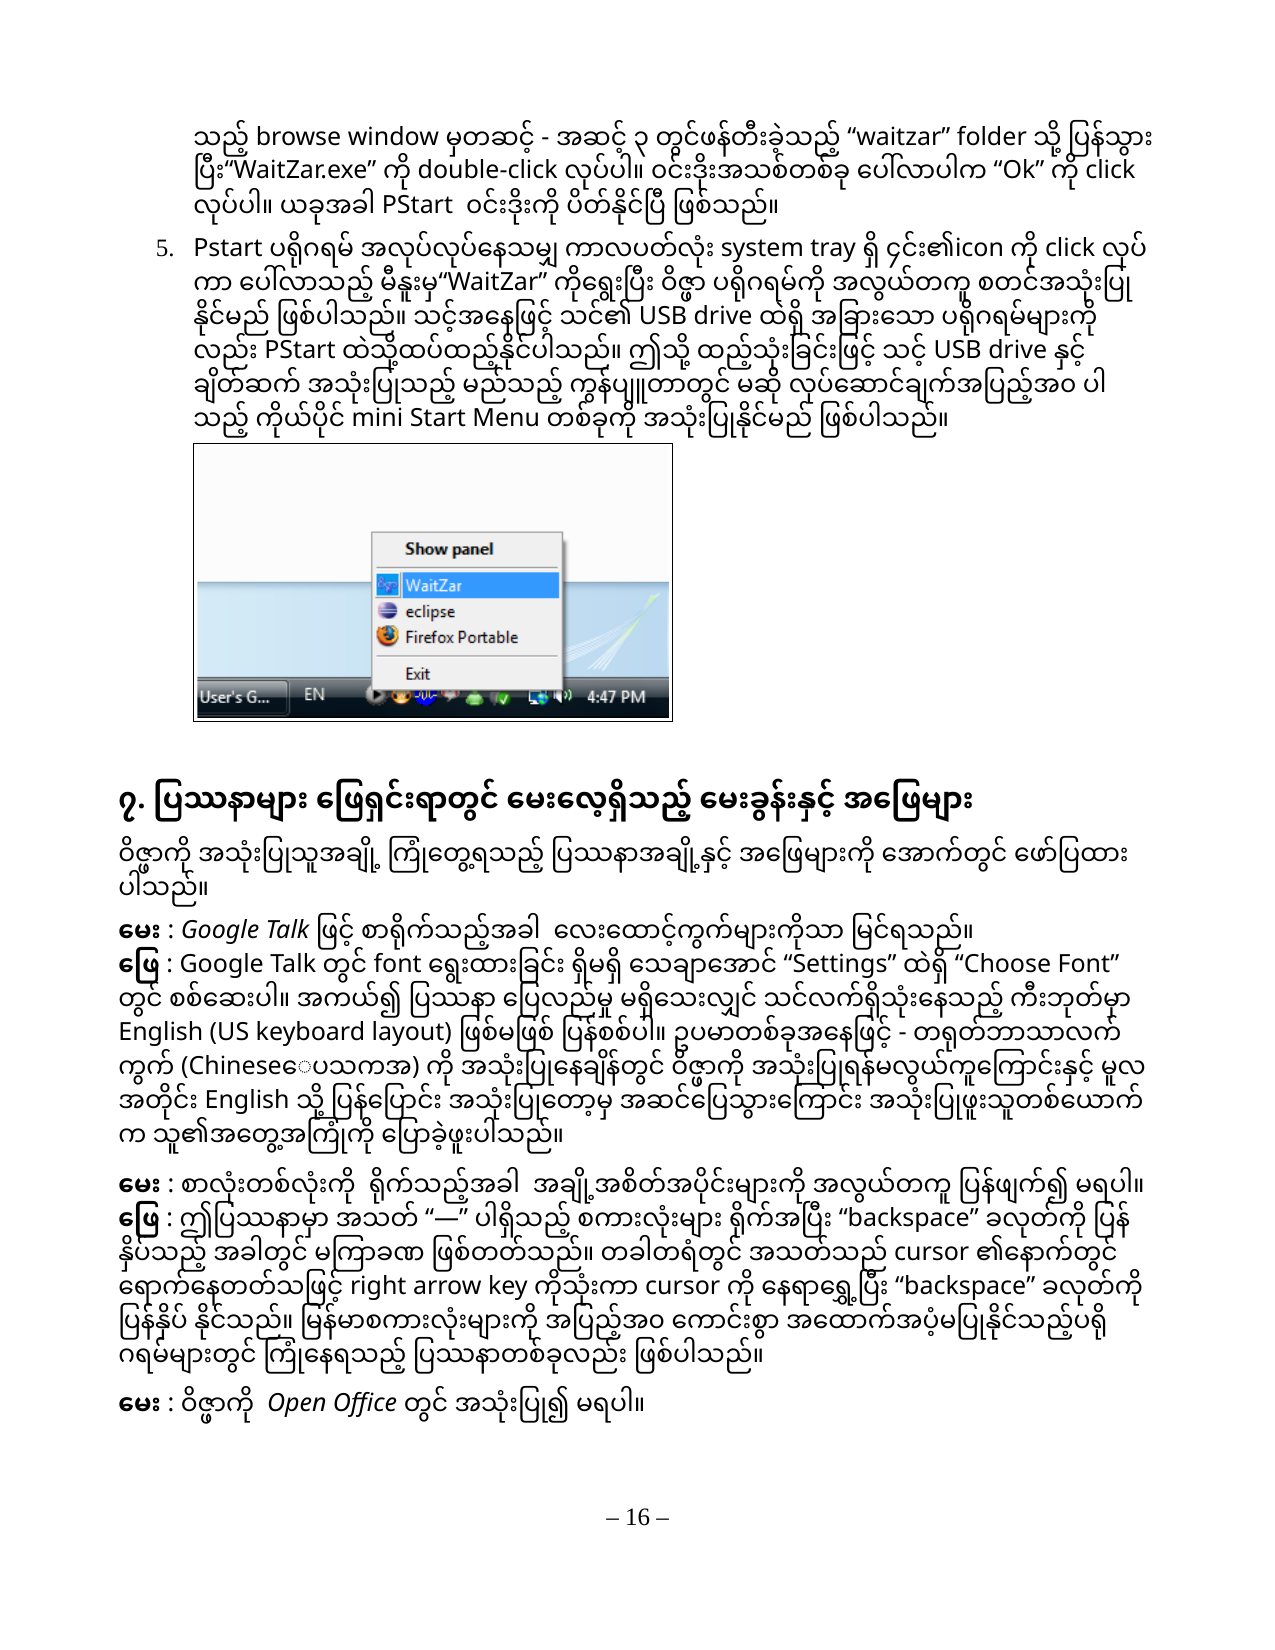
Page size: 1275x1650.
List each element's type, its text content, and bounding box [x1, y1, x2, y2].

list သည့် browse window မှတဆင့် - အဆင့် ၃ တွင်ဖန်တီးခဲ့သည့် “waitzar” folder သို့ ပြန်သွားပြီး“WaitZar.exe” ကို double-click လုပ်ပါ။ ၀င်းဒိုးအသစ်တစ်ခု ပေါ်လာပါက “Ok” ကို click လုပ်ပါ။ ယခုအခါ PStart ၀င်းဒိုးကို ပိတ်နိုင်ပြီ ဖြစ်သည်။ [156, 118, 1157, 220]
text ဝိဇ္ဖာကို အသုံးပြုသူအချို့ ကြုံတွေ့ရသည့် ပြဿနာအချို့နှင့် အဖြေများကို အောက်တွင် ဖော်ပြထားပါသည်။ [118, 834, 1157, 903]
text မေး : Google Talk ဖြင့် စာရိုက်သည့်အခါ လေးထောင့်ကွက်များကိုသာ မြင်ရသည်။ [118, 912, 1157, 946]
list Pstart ပရိုဂရမ် အလုပ်လုပ်နေသမျှ ကာလပတ်လုံး system tray ရှိ ၄င်း၏icon ကို click လုပ်ကာ ပေါ်လာသည့် မီနူးမှ“WaitZar” ကိုရွေးပြီး ဝိဇ္ဖာ ပရိုဂရမ်ကို အလွယ်တကူ စတင်အသုံးပြု နိုင်မည် ဖြစ်ပါသည်။ သင့်အနေဖြင့် သင်၏ USB drive ထဲရှိ အခြားသော ပရိုဂရမ်များကိုလည်း PStart ထဲသို့ထပ်ထည့်နိုင်ပါသည်။ ဤသို့ ထည့်သုံးခြင်းဖြင့် သင့် USB drive နှင့်ချိတ်ဆက် အသုံးပြုသည့် မည်သည့် ကွန်ပျူတာတွင် မဆို လုပ်ဆောင်ချက်အပြည့်အ၀ ပါသည့် ကိုယ်ပိုင် mini Start Menu တစ်ခုကို အသုံးပြုနိုင်မည် ဖြစ်ပါသည်။ [156, 229, 1157, 434]
text ဖြေ : ဤပြဿနာမှာ အသတ် “—္” ပါရှိသည့် စကားလုံးများ ရိုက်အပြီး “backspace” ခလုတ်ကို ပြန်နှိပ်သည့် အခါတွင် မကြာခဏ ဖြစ်တတ်သည်။ တခါတရံတွင် အသတ်သည် cursor ၏နောက်တွင် ရောက်နေတတ်သဖြင့် right arrow key ကိုသုံးကာ cursor ကို နေရာရွှေ့ပြီး “backspace” ခလုတ်ကို ပြန်နှိပ် နိုင်သည်။ မြန်မာစကားလုံးများကို အပြည့်အ၀ ကောင်းစွာ အထောက်အပံ့မပြုနိုင်သည့်ပရိုဂရမ်များတွင် ကြုံနေရသည့် ပြဿနာတစ်ခုလည်း ဖြစ်ပါသည်။ [118, 1199, 1157, 1369]
text မေး : စာလုံးတစ်လုံးကို ရိုက်သည့်အခါ အချို့အစိတ်အပိုင်းများကို အလွယ်တကူ ပြန်ဖျက်၍ မရပါ။ [118, 1165, 1157, 1199]
picture [197, 446, 669, 718]
text မေး : ဝိဇ္ဖာကို Open Office တွင် အသုံးပြု၍ မရပါ။ [118, 1384, 1157, 1419]
text ဖြေ : Google Talk တွင် font ရွေးထားခြင်း ရှိမရှိ သေချာအောင် “Settings” ထဲရှိ “Choose Font” တွင် စစ်ဆေးပါ။ အကယ်၍ ပြဿနာ ပြေလည်မှု မရှိသေးလျှင် သင်လက်ရှိသုံးနေသည့် ကီးဘုတ်မှာ English (US keyboard layout) ဖြစ်မဖြစ် ပြန်စစ်ပါ။ ဥပမာတစ်ခုအနေဖြင့် - တရုတ်ဘာသာလက်ကွက် (Chineseေပသကအ) ကို အသုံးပြုနေချိန်တွင် ဝိဇ္ဖာကို အသုံးပြုရန်မလွယ်ကူကြောင်းနှင့် မူလအတိုင်း English သို့ ပြန်ပြောင်း အသုံးပြုတော့မှ အဆင်ပြေသွားကြောင်း အသုံးပြုဖူးသူတစ်ယောက်က သူ၏အတွေ့အကြုံကို ပြောခဲ့ဖူးပါသည်။ [118, 946, 1157, 1150]
subtitle ၇. ပြဿနာများ ဖြေရှင်းရာတွင် မေးလေ့ရှိသည့် မေးခွန်းနှင့် အဖြေများ [118, 777, 1157, 817]
